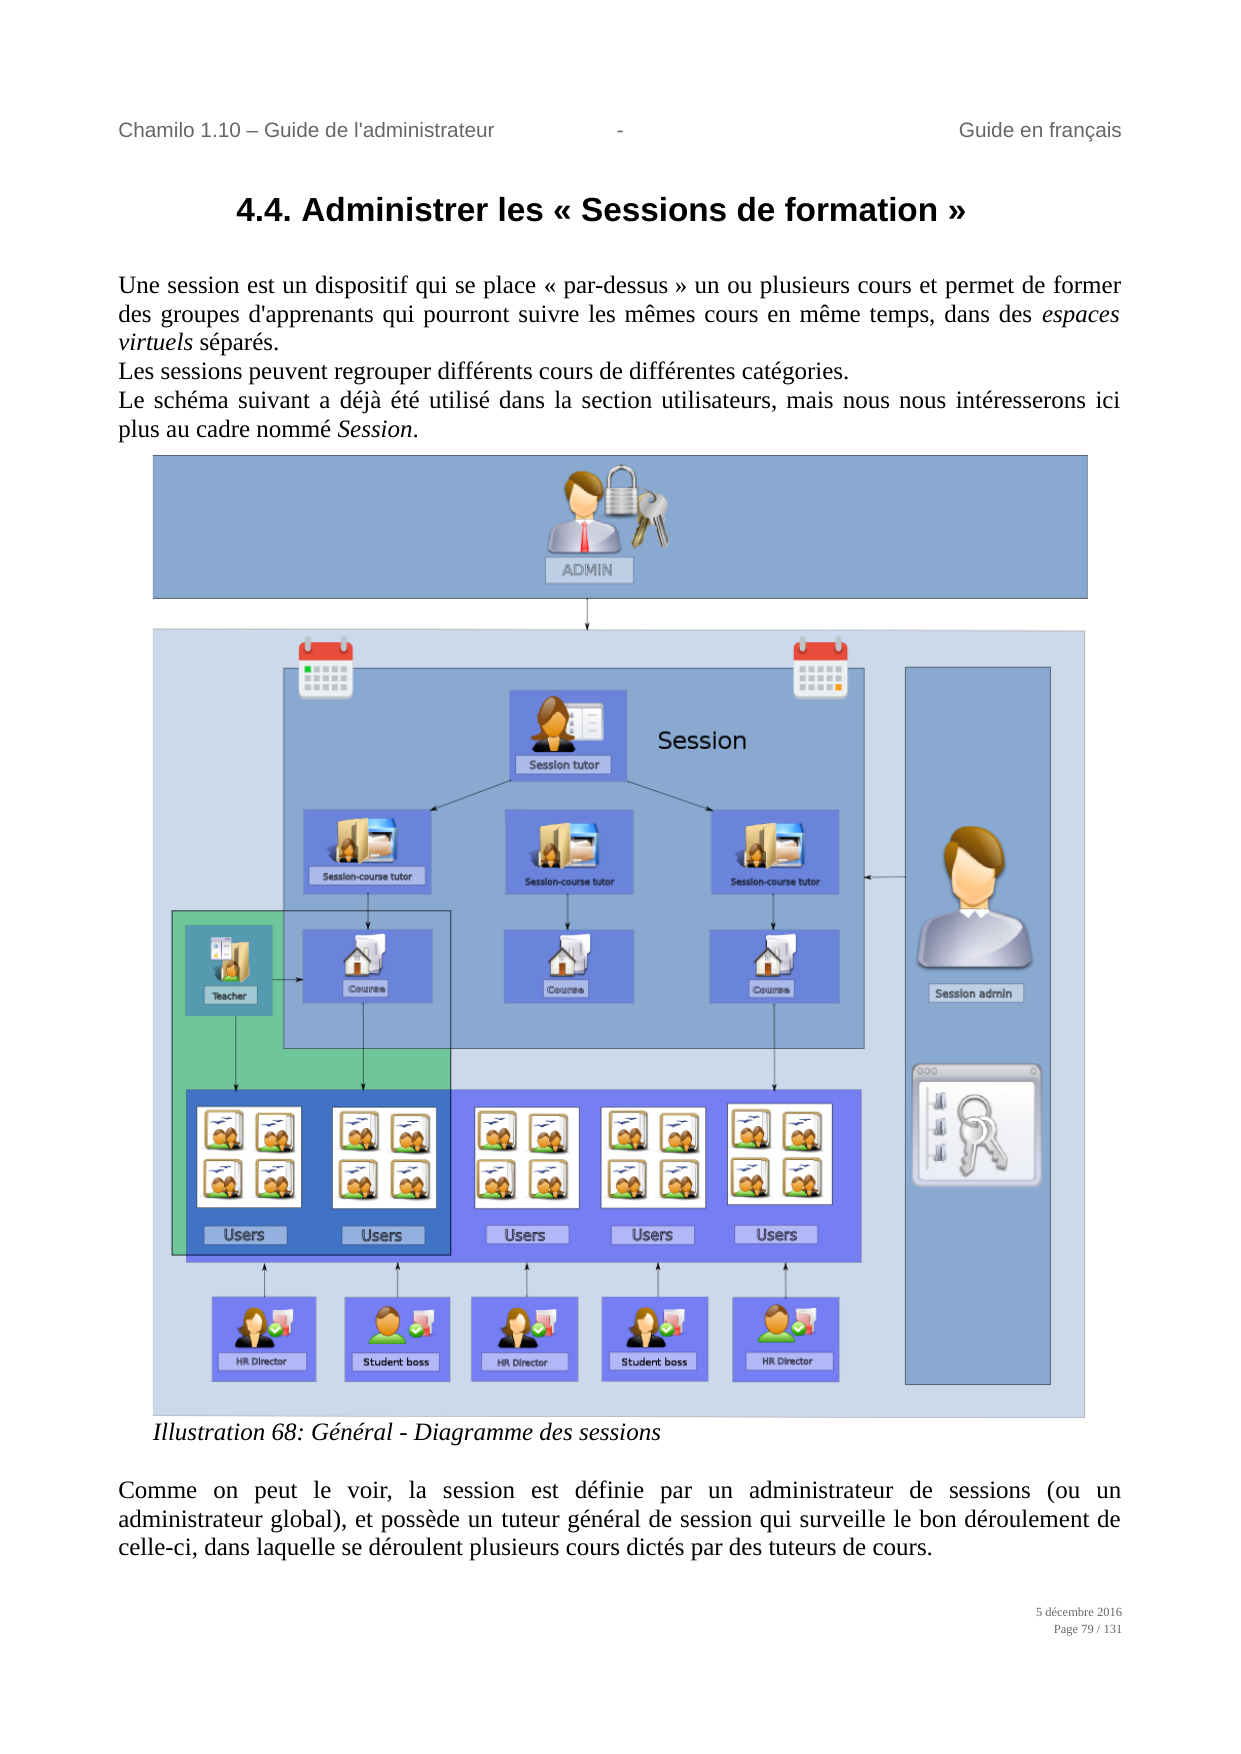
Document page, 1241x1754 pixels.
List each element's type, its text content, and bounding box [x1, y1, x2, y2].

picture [152, 455, 1088, 1418]
text Les sessions peuvent regrouper différents cours de différentes catégories. [118, 356, 1122, 385]
text Une session est un dispositif qui se place « par-dessus » un ou plusieurs cours et permet de former des groupes d'apprenants qui pourront suivre les mêmes cours en même temps, dans des espaces virtuels séparés. [118, 270, 1122, 356]
text Le schéma suivant a déjà été utilisé dans la section utilisateurs, mais nous nous intéresserons ici plus au cadre nommé Session. [118, 385, 1122, 442]
text Comme on peut le voir, la session est définie par un administrateur de sessions (ou un administrateur global), et possède un tuteur général de session qui surveille le bon déroulement de celle-ci, dans laquelle se déroulent plusieurs cours dictés par des tuteurs de cours. [118, 1475, 1122, 1561]
subtitle Administrer les « Sessions de formation » [236, 190, 1122, 229]
text Illustration 68: Général - Diagramme des sessions [153, 1418, 1087, 1446]
